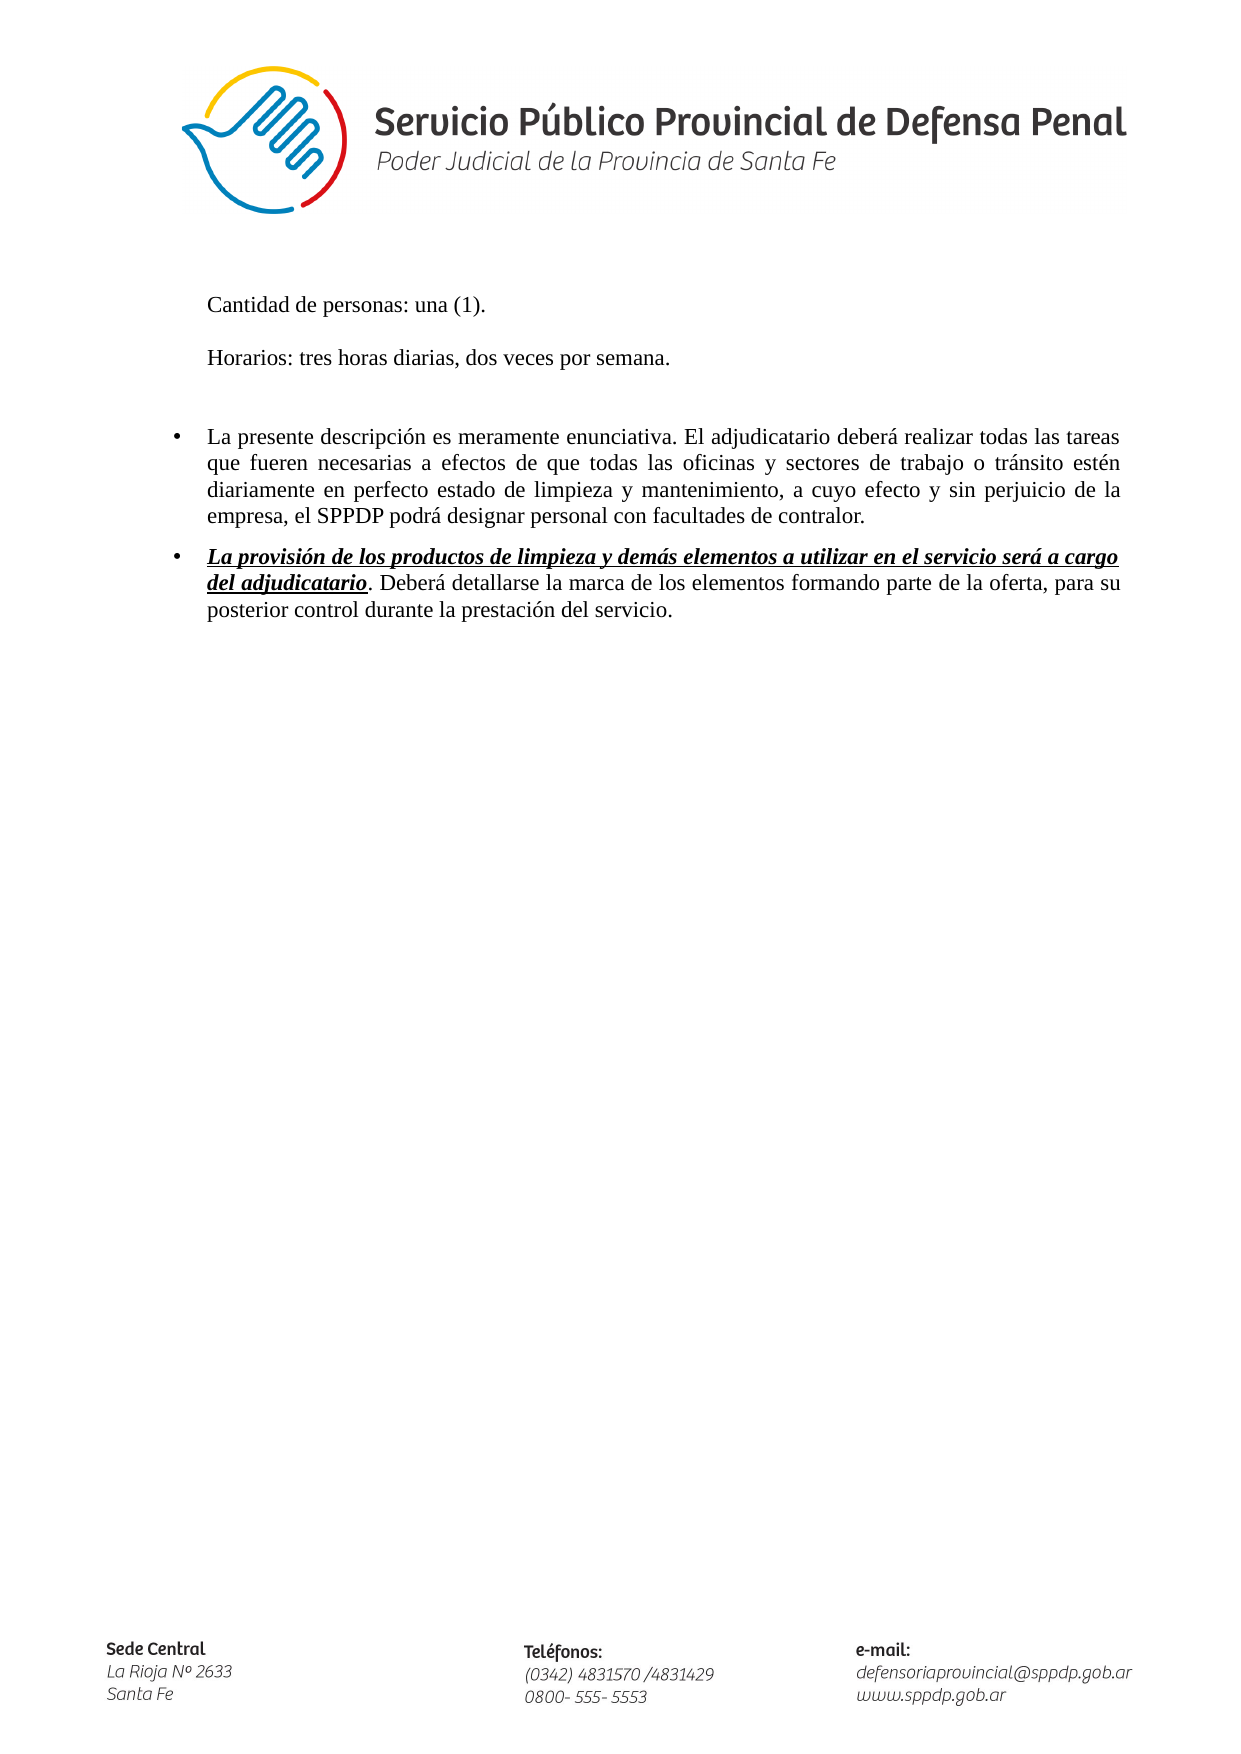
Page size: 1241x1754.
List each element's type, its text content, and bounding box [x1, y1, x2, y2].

picture [0, 1633, 1241, 1754]
picture [181, 131, 259, 214]
list Horarios: tres horas diarias, dos veces por semana. [177, 344, 1122, 370]
list La presente descripción es meramente enunciativa. El adjudicatario deberá realizar todas las tareas que fueren necesarias a efectos de que todas las oficinas y sectores de trabajo o tránsito estén diariamente en perfecto estado de limpieza y mantenimiento, a cuyo efecto y sin perjuicio de la empresa, el SPPDP podrá designar personal con facultades de contralor. [177, 423, 1122, 528]
list Cantidad de personas: una (1). [177, 291, 1122, 318]
picture [181, 66, 1127, 214]
list La provisión de los productos de limpieza y demás elementos a utilizar en el servicio será a cargo del adjudicatario. Deberá detallarse la marca de los elementos formando parte de la oferta, para su posterior control durante la prestación del servicio. [177, 543, 1122, 622]
